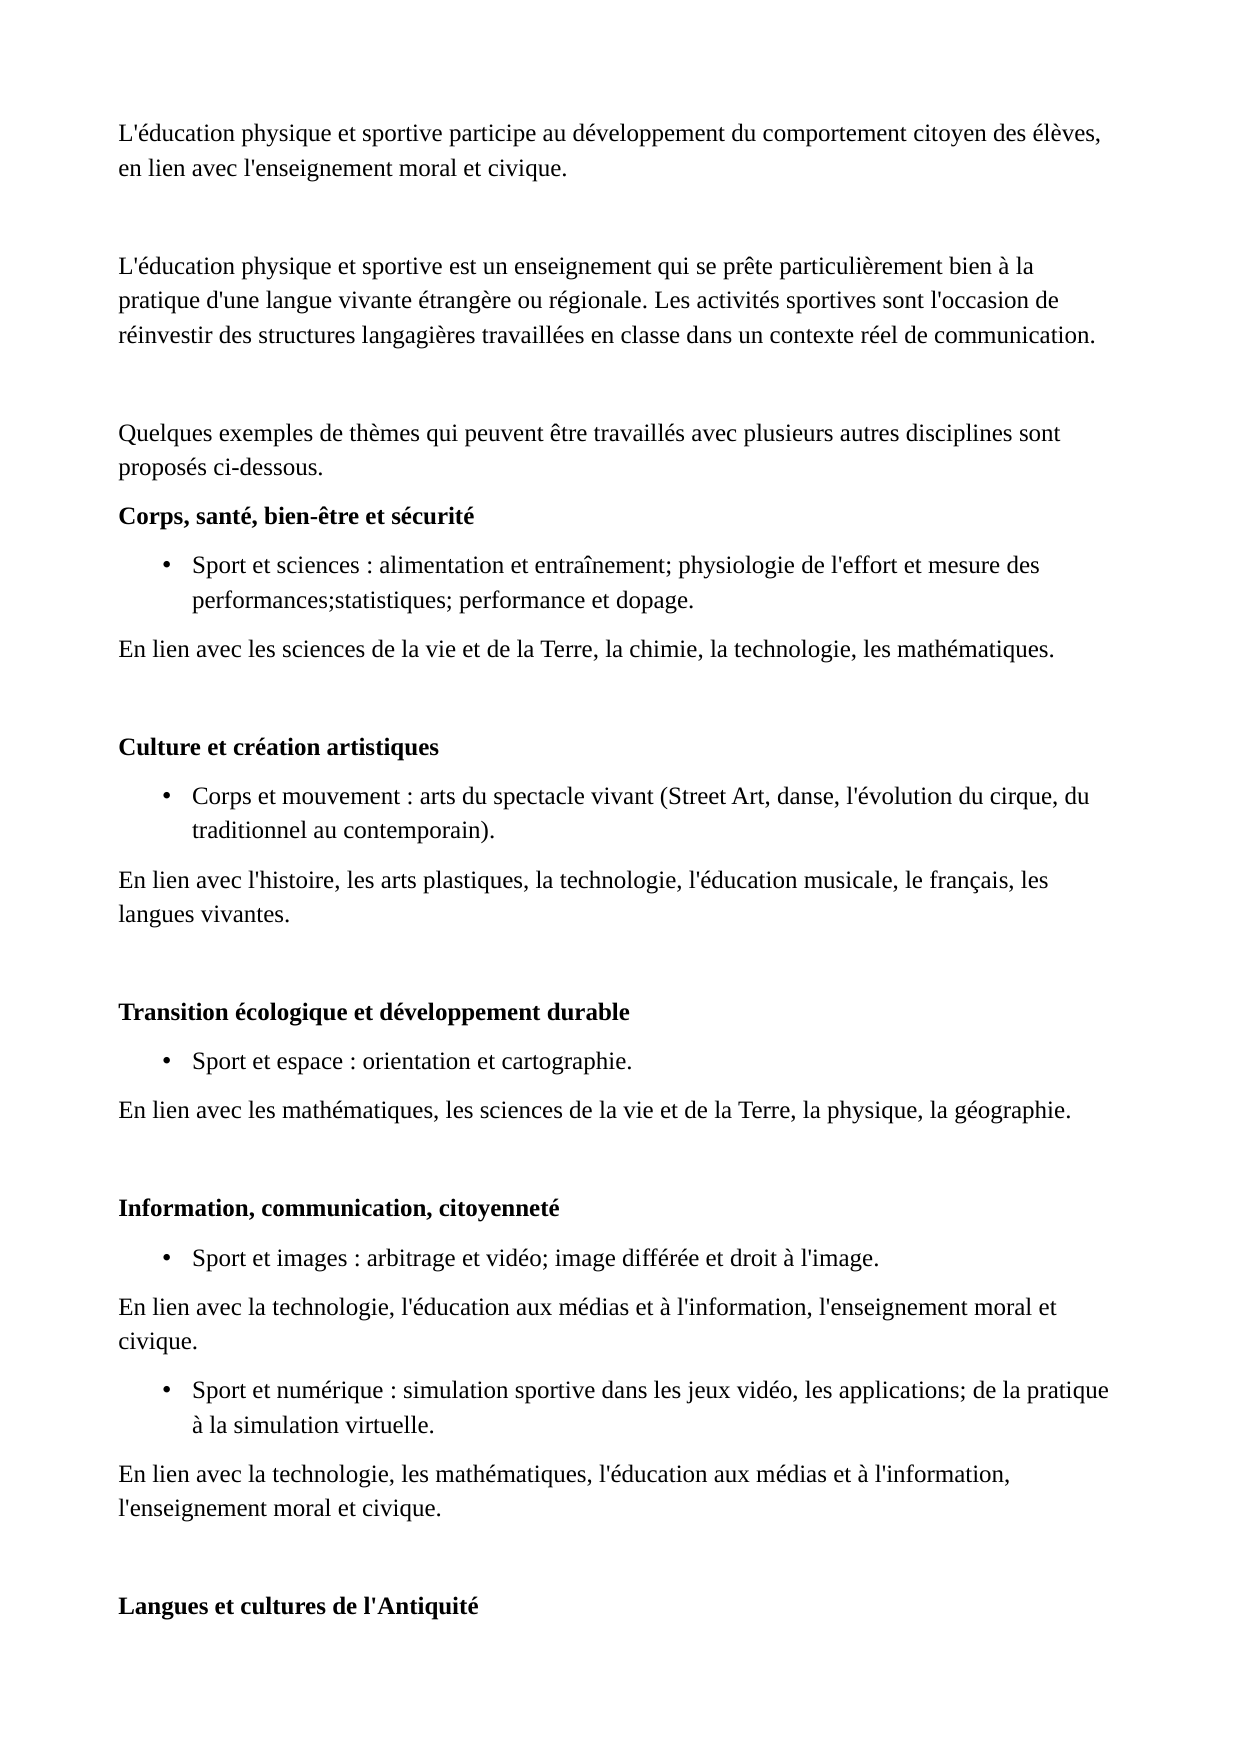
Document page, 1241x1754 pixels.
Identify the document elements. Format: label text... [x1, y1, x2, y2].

list Sport et numérique : simulation sportive dans les jeux vidéo, les applications; de la pratique à la simulation virtuelle. [162, 1375, 1122, 1438]
text En lien avec les sciences de la vie et de la Terre, la chimie, la technologie, les mathématiques. [118, 634, 1122, 663]
list Sport et sciences : alimentation et entraînement; physiologie de l'effort et mesure des performances;statistiques; performance et dopage. [162, 550, 1122, 614]
text Transition écologique et développement durable [118, 997, 1122, 1026]
text En lien avec les mathématiques, les sciences de la vie et de la Terre, la physique, la géographie. [118, 1095, 1122, 1124]
text En lien avec la technologie, l'éducation aux médias et à l'information, l'enseignement moral et civique. [118, 1292, 1122, 1355]
text L'éducation physique et sportive participe au développement du comportement citoyen des élèves, en lien avec l'enseignement moral et civique. [118, 118, 1122, 181]
text En lien avec la technologie, les mathématiques, l'éducation aux médias et à l'information, l'enseignement moral et civique. [118, 1459, 1122, 1522]
list Corps et mouvement : arts du spectacle vivant (Street Art, danse, l'évolution du cirque, du traditionnel au contemporain). [162, 781, 1122, 844]
text Quelques exemples de thèmes qui peuvent être travaillés avec plusieurs autres disciplines sont proposés ci-dessous. [118, 418, 1122, 481]
list Sport et espace : orientation et cartographie. [162, 1046, 1122, 1075]
text Corps, santé, bien-être et sécurité [118, 501, 1122, 530]
text Langues et cultures de l'Antiquité [118, 1591, 1122, 1620]
text Information, communication, citoyenneté [118, 1193, 1122, 1222]
text En lien avec l'histoire, les arts plastiques, la technologie, l'éducation musicale, le français, les langues vivantes. [118, 865, 1122, 928]
list Sport et images : arbitrage et vidéo; image différée et droit à l'image. [162, 1243, 1122, 1271]
text L'éducation physique et sportive est un enseignement qui se prête particulièrement bien à la pratique d'une langue vivante étrangère ou régionale. Les activités sportives sont l'occasion de réinvestir des structures langagières travaillées en classe dans un contexte réel de communication. [118, 251, 1122, 348]
text Culture et création artistiques [118, 732, 1122, 761]
